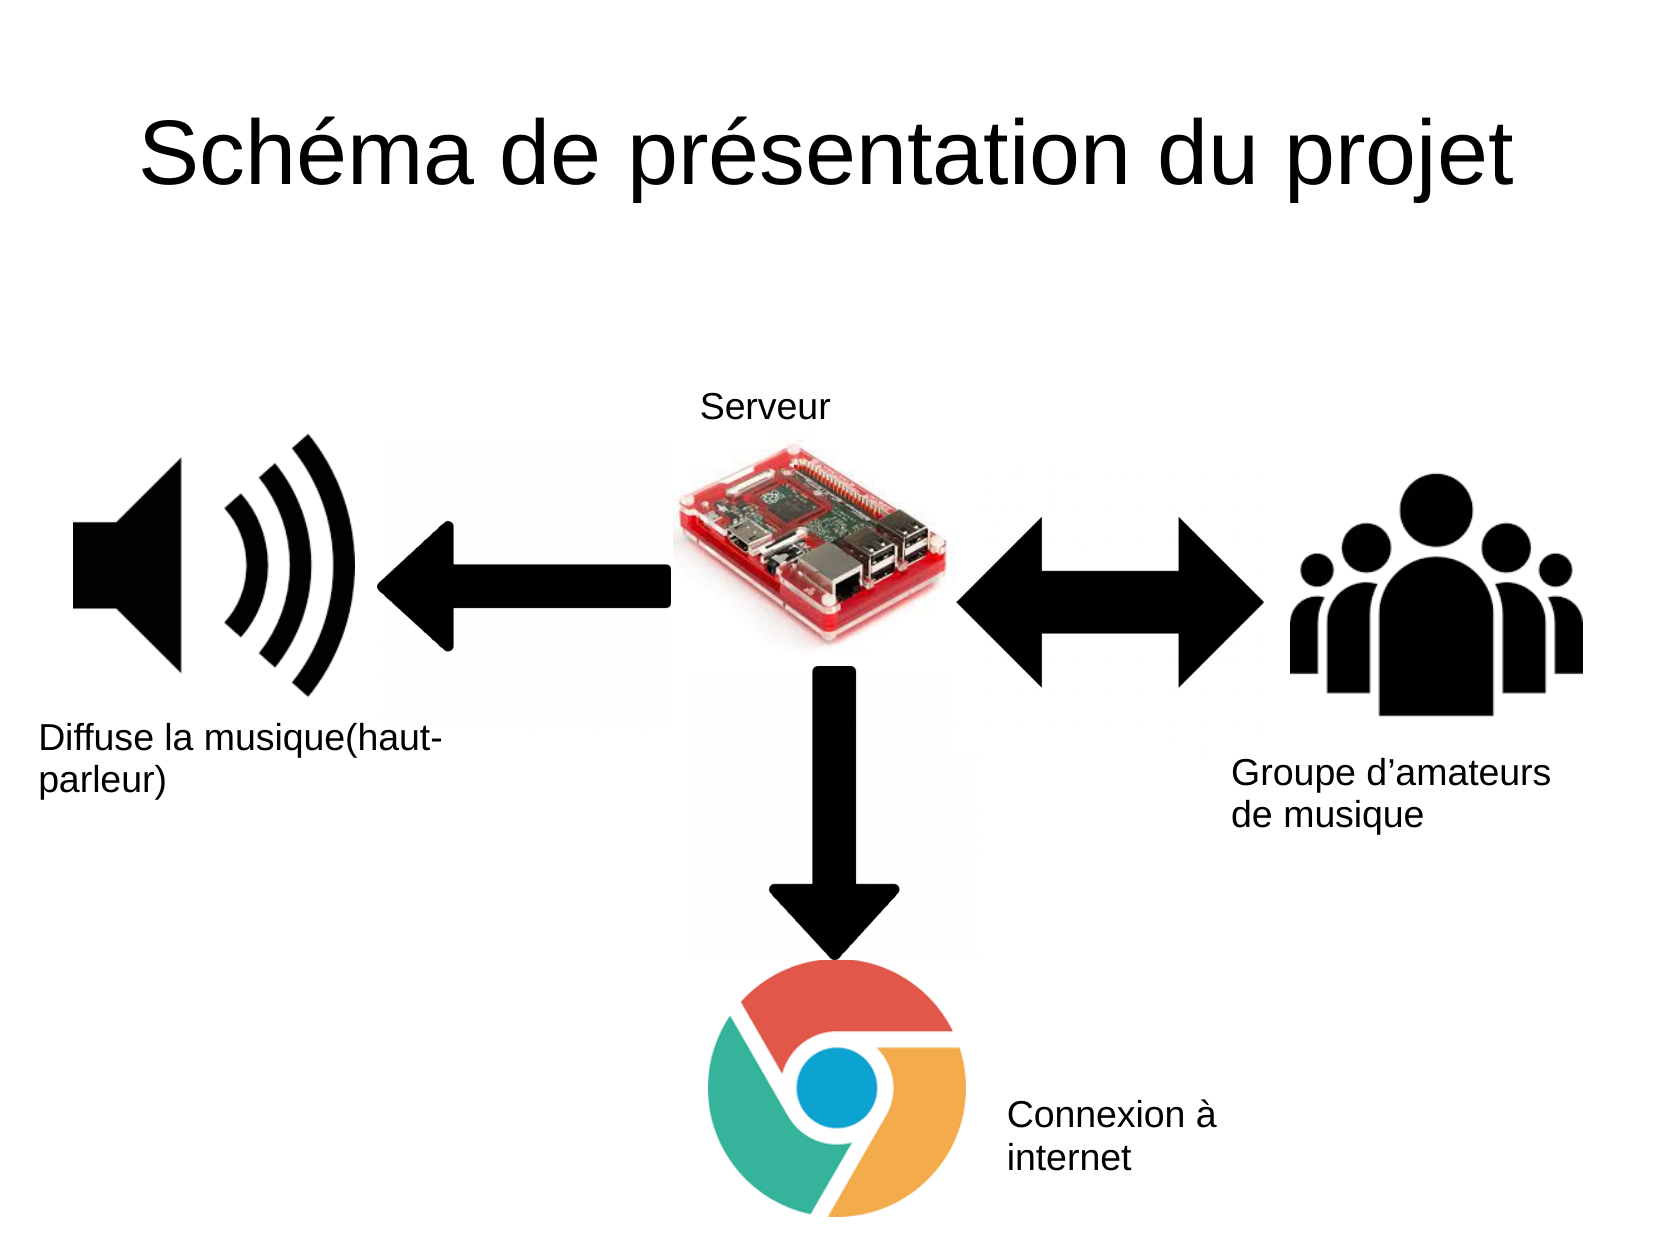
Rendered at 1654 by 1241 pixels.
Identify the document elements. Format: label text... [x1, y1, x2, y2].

title Schéma de présentation du projet [82, 49, 1571, 257]
text_box Serveur [685, 377, 1040, 435]
text_box Groupe d’amateurs de musique [1216, 744, 1607, 885]
picture [673, 389, 1264, 1217]
picture [1290, 448, 1583, 742]
text_box Diffuse la musique(haut-parleur) [23, 708, 520, 808]
picture [377, 439, 671, 733]
text_box Connexion à internet [992, 1086, 1335, 1186]
picture [73, 425, 355, 706]
